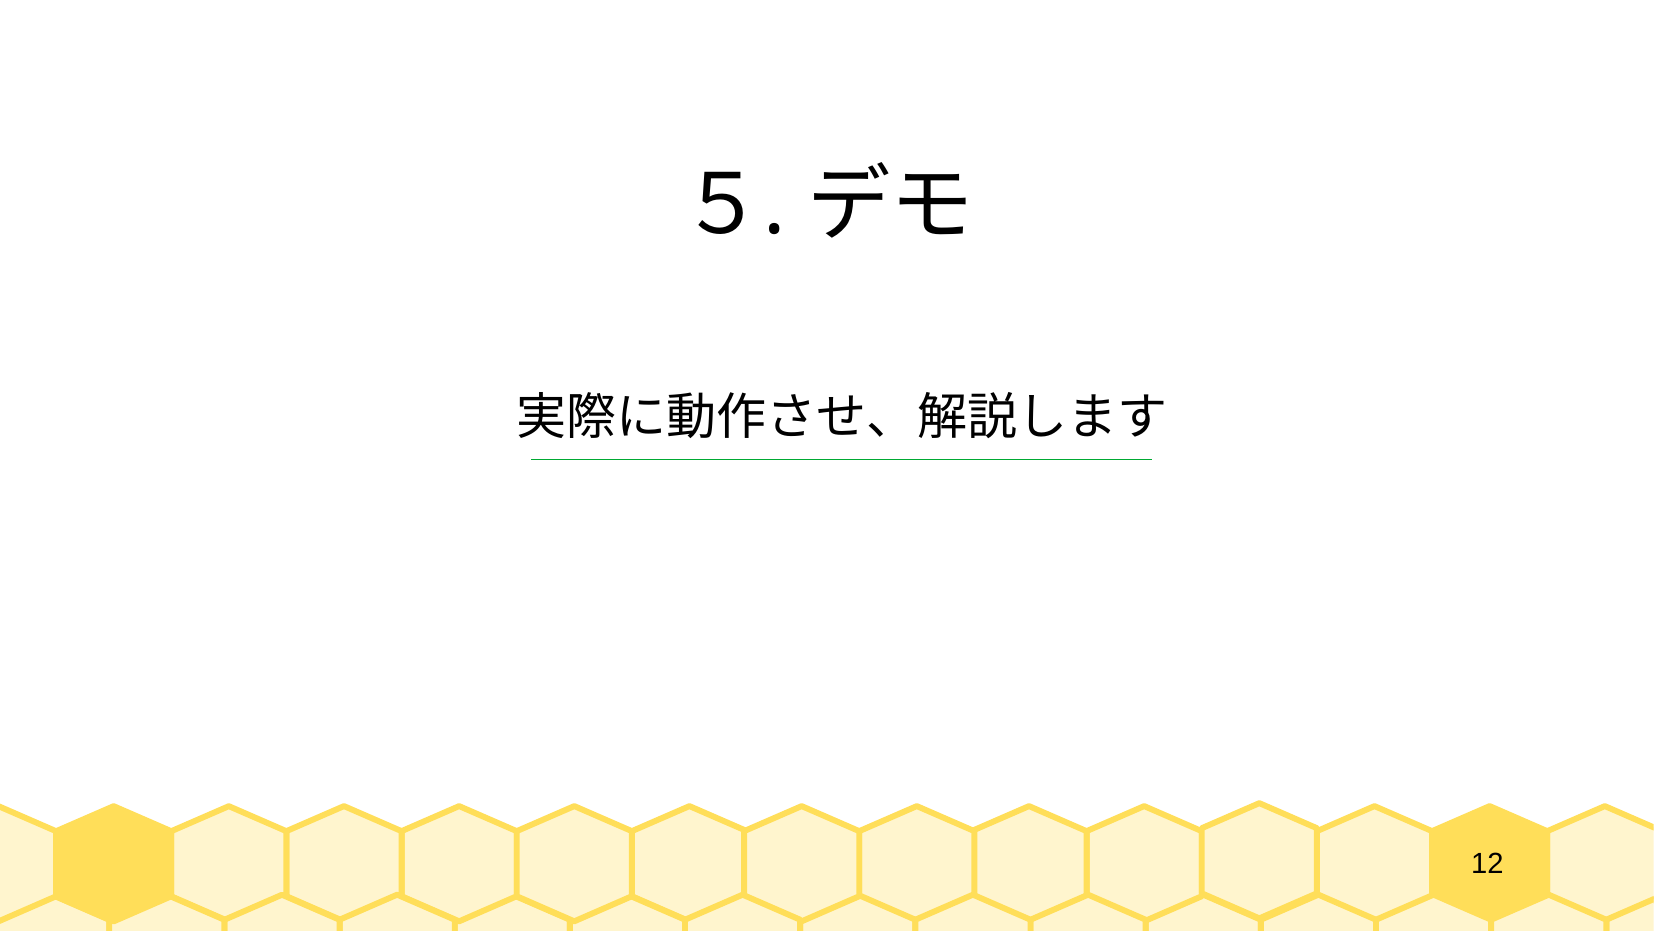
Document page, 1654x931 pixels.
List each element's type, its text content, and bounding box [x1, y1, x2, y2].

text_box 実際に動作させ、解説します [431, 378, 1182, 448]
title ５. デモ [83, 119, 1572, 276]
